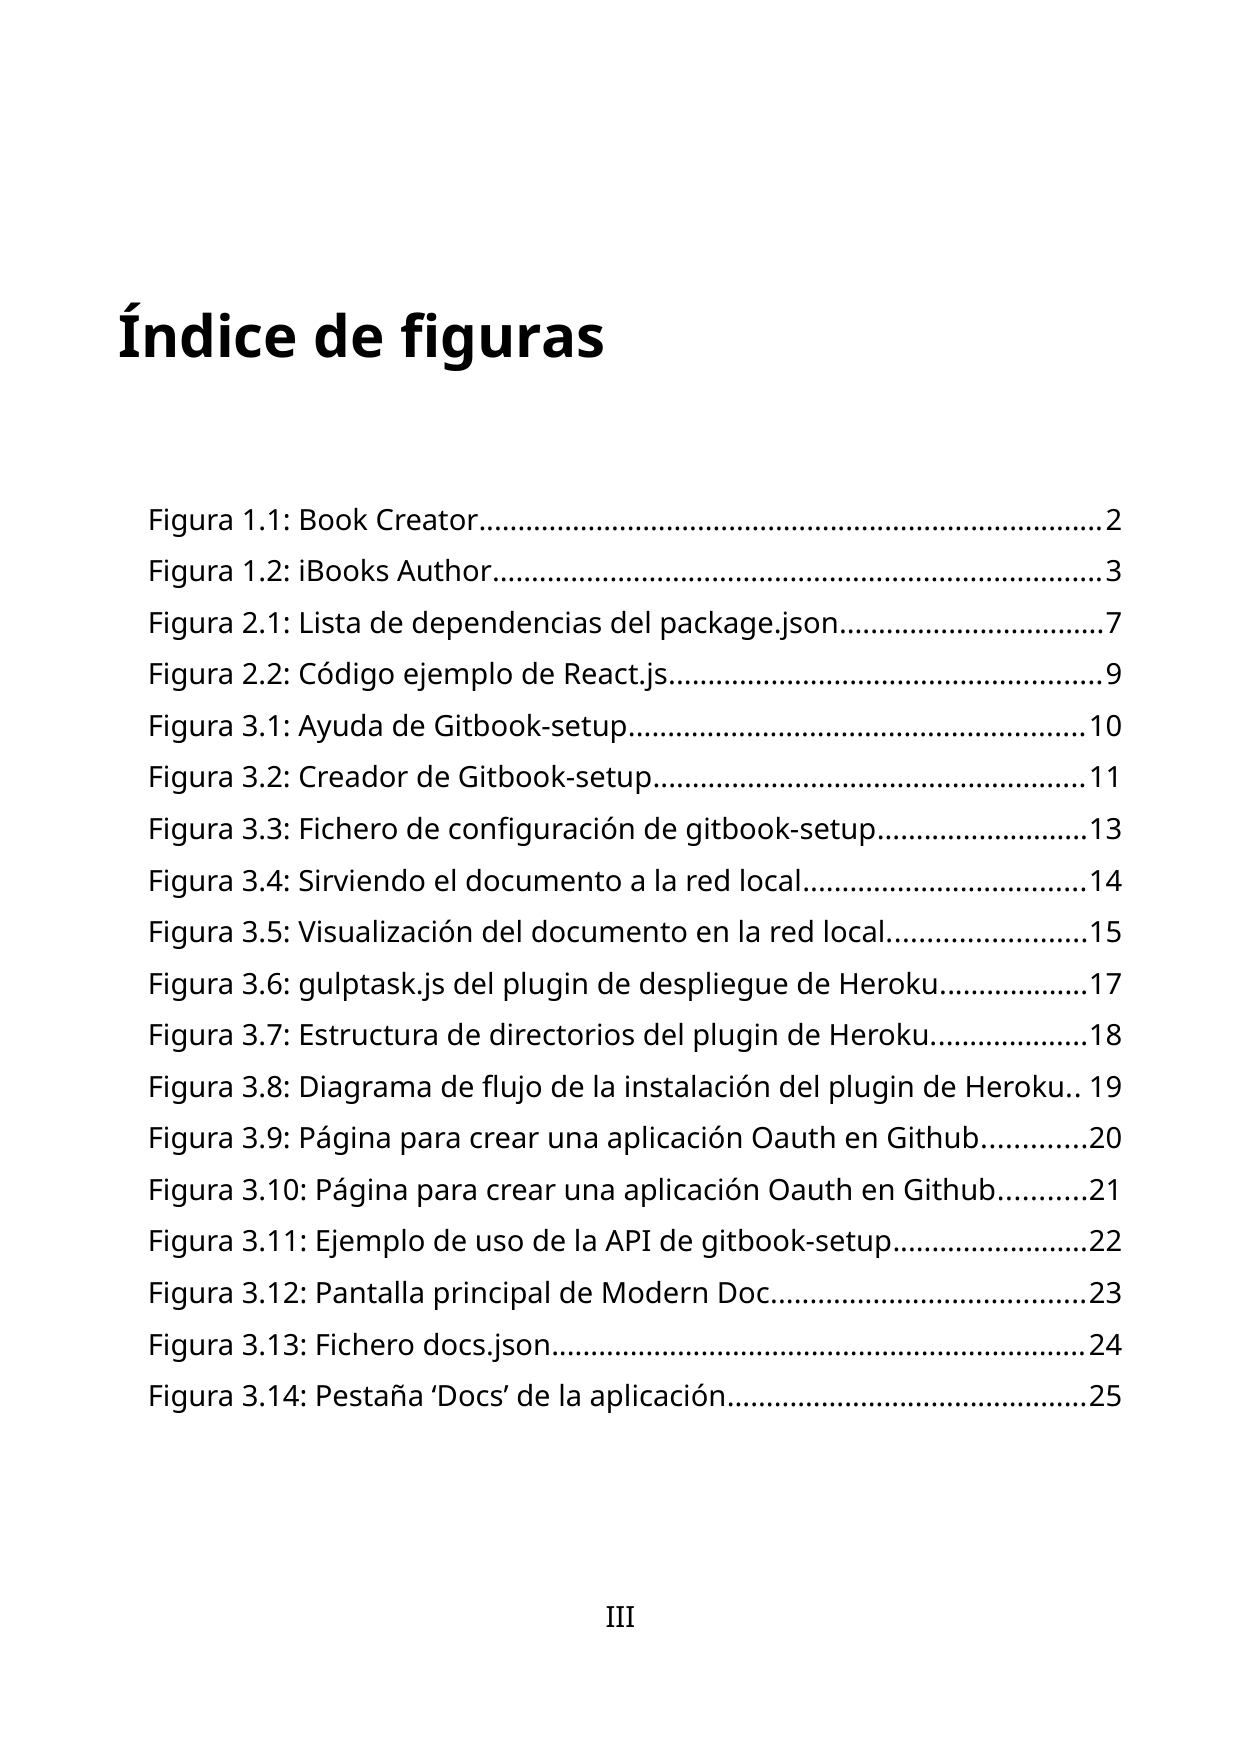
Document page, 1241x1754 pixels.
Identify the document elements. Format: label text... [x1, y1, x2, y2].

text Figura 3.9: Página para crear una aplicación Oauth en Github 20 [148, 1118, 1122, 1157]
text Figura 1.1: Book Creator 2 [148, 499, 1122, 538]
text Figura 1.2: iBooks Author 3 [148, 550, 1122, 590]
text Figura 3.3: Fichero de configuración de gitbook-setup 13 [148, 808, 1122, 848]
text Figura 3.5: Visualización del documento en la red local. 15 [148, 911, 1122, 951]
text Figura 3.13: Fichero docs.json 24 [148, 1324, 1122, 1363]
text Figura 3.12: Pantalla principal de Modern Doc 23 [148, 1272, 1122, 1312]
text Figura 3.2: Creador de Gitbook-setup 11 [148, 757, 1122, 796]
text Figura 3.1: Ayuda de Gitbook-setup 10 [148, 705, 1122, 745]
text Figura 3.7: Estructura de directorios del plugin de Heroku. 18 [148, 1014, 1122, 1054]
text Figura 3.4: Sirviendo el documento a la red local 14 [148, 860, 1122, 899]
text Figura 3.6: gulptask.js del plugin de despliegue de Heroku. 17 [148, 963, 1122, 1003]
text Figura 2.2: Código ejemplo de React.js 9 [148, 653, 1122, 693]
text Figura 3.8: Diagrama de flujo de la instalación del plugin de Heroku. 19 [148, 1066, 1122, 1106]
text Figura 3.11: Ejemplo de uso de la API de gitbook-setup 22 [148, 1221, 1122, 1260]
text Figura 3.10: Página para crear una aplicación Oauth en Github 21 [148, 1169, 1122, 1209]
subtitle Índice de figuras [118, 295, 1122, 375]
text Figura 3.14: Pestaña ‘Docs’ de la aplicación 25 [148, 1375, 1122, 1415]
text Figura 2.1: Lista de dependencias del package.json 7 [148, 602, 1122, 642]
